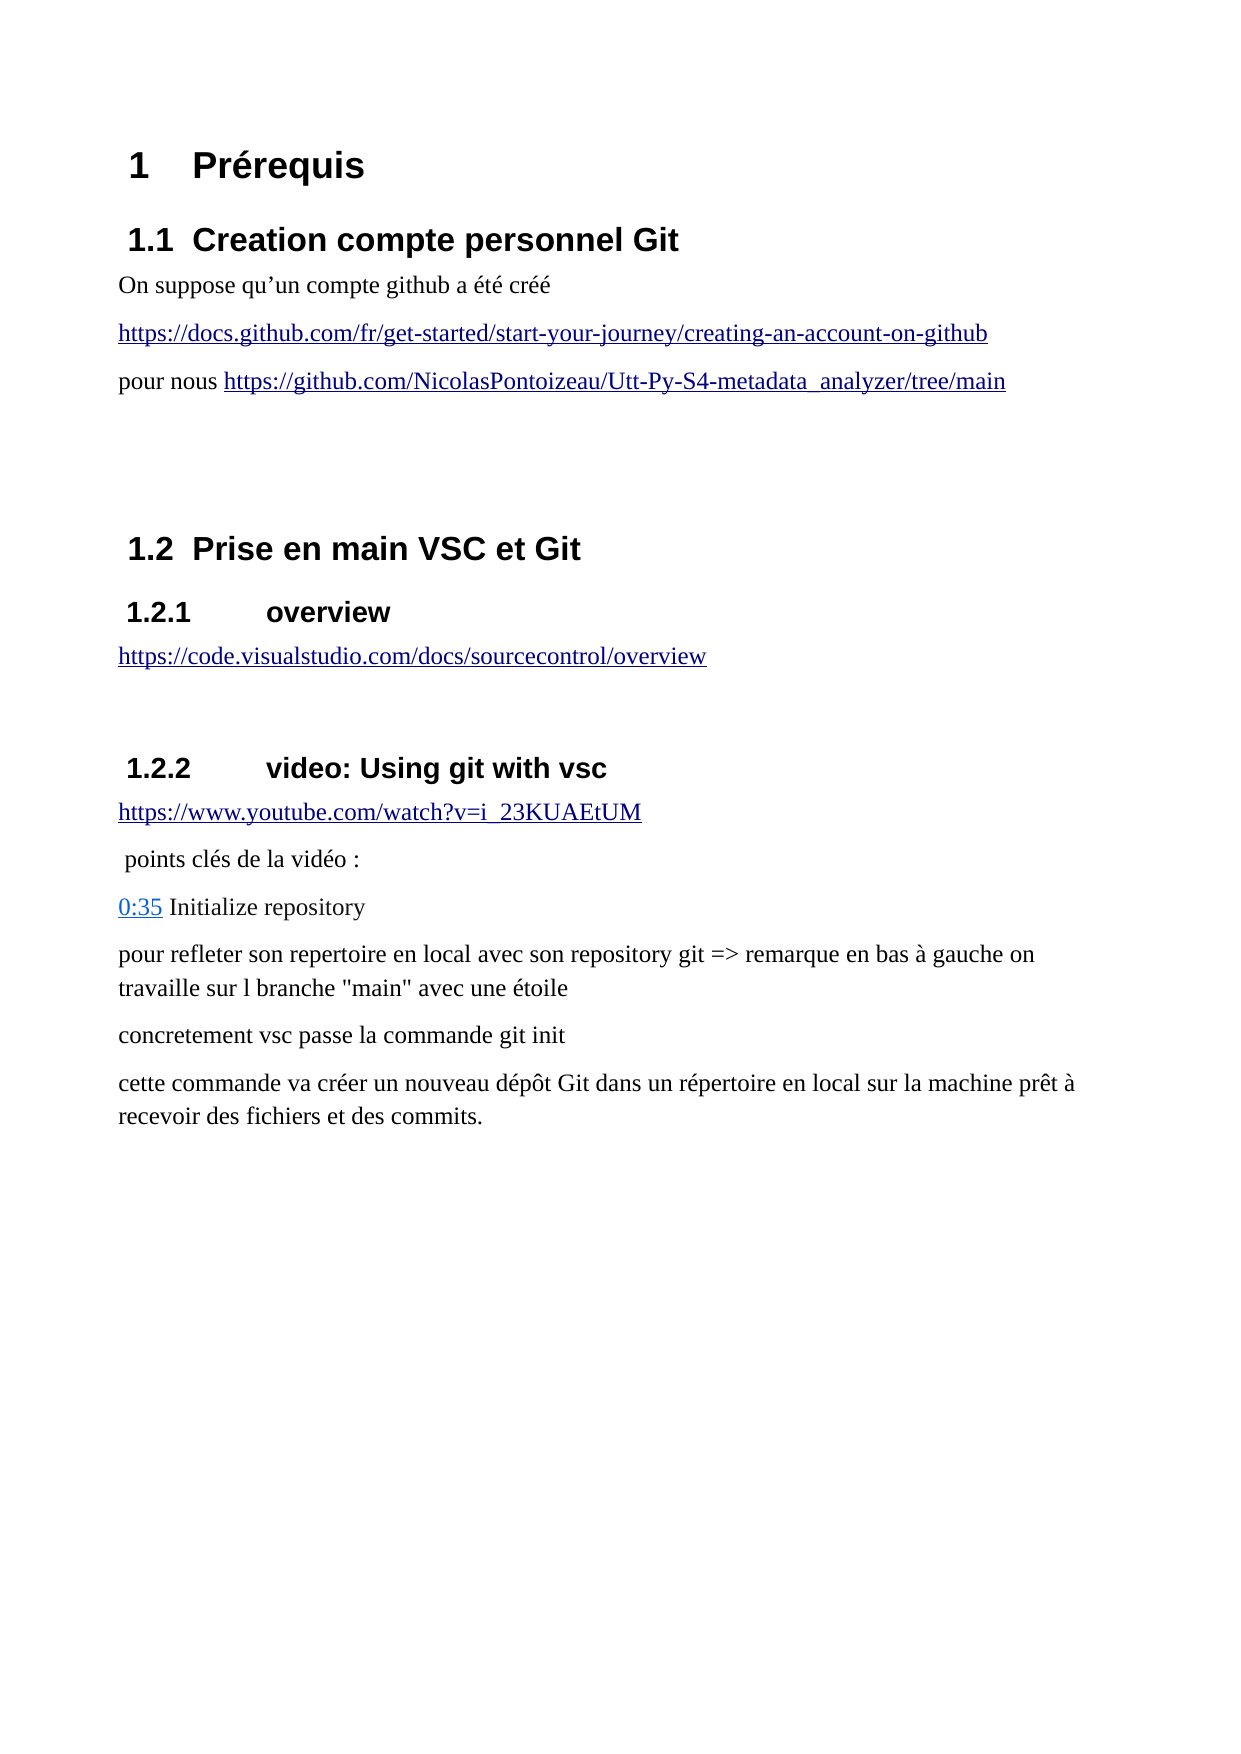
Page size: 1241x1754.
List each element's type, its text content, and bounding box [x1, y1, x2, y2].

text 0:35 Initialize repository [118, 892, 1122, 921]
text concretement vsc passe la commande git init [118, 1020, 1122, 1049]
subtitle video: Using git with vsc [118, 751, 1122, 784]
text pour refleter son repertoire en local avec son repository git => remarque en bas à gauche on travaille sur l branche "main" avec une étoile [118, 939, 1122, 1001]
subtitle Prérequis [118, 143, 1122, 186]
text https://www.youtube.com/watch?v=i_23KUAEtUM [118, 797, 1122, 826]
subtitle overview [118, 595, 1122, 628]
text points clés de la vidéo : [118, 844, 1122, 873]
subtitle Creation compte personnel Git [118, 219, 1122, 258]
text On suppose qu’un compte github a été créé [118, 271, 1122, 299]
subtitle Prise en main VSC et Git [118, 529, 1122, 568]
text https://docs.github.com/fr/get-started/start-your-journey/creating-an-account-on-github [118, 318, 1122, 347]
text pour nous https://github.com/NicolasPontoizeau/Utt-Py-S4-metadata_analyzer/tree/main [118, 366, 1122, 394]
text https://code.visualstudio.com/docs/sourcecontrol/overview [118, 641, 1122, 670]
text cette commande va créer un nouveau dépôt Git dans un répertoire en local sur la machine prêt à recevoir des fichiers et des commits. [118, 1068, 1122, 1129]
